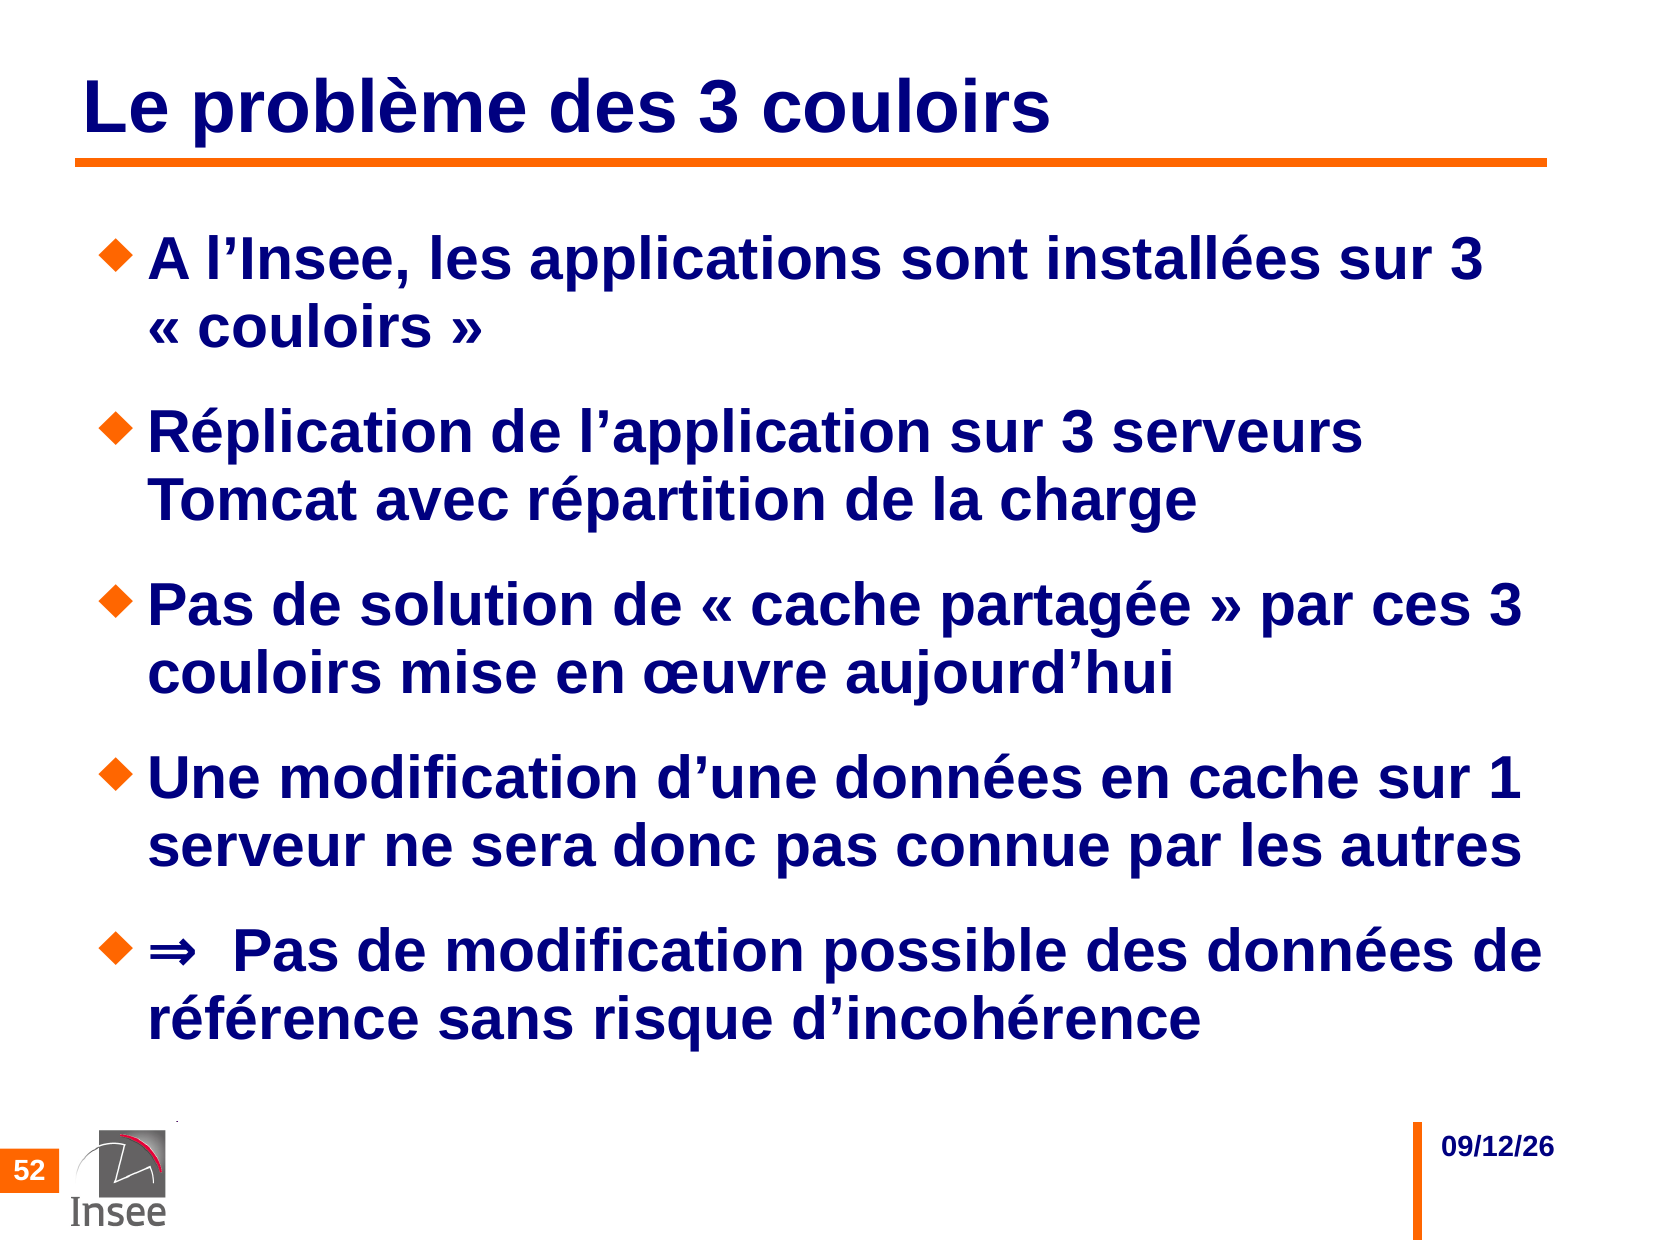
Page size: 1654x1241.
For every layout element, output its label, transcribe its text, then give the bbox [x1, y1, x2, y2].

picture [62, 1121, 178, 1241]
title Le problème des 3 couloirs [82, 49, 1619, 163]
list A l’Insee, les applications sont installées sur 3 « couloirs » Réplication de l’application sur 3 serveurs Tomcat avec répartition de la charge Pas de solution de « cache partagée » par ces 3 couloirs mise en œuvre aujourd’hui Une modification d’une données en cache sur 1 serveur ne sera donc pas connue par les autres ⇒ Pas de modification possible des données de référence sans risque d’incohérence [82, 224, 1571, 1063]
